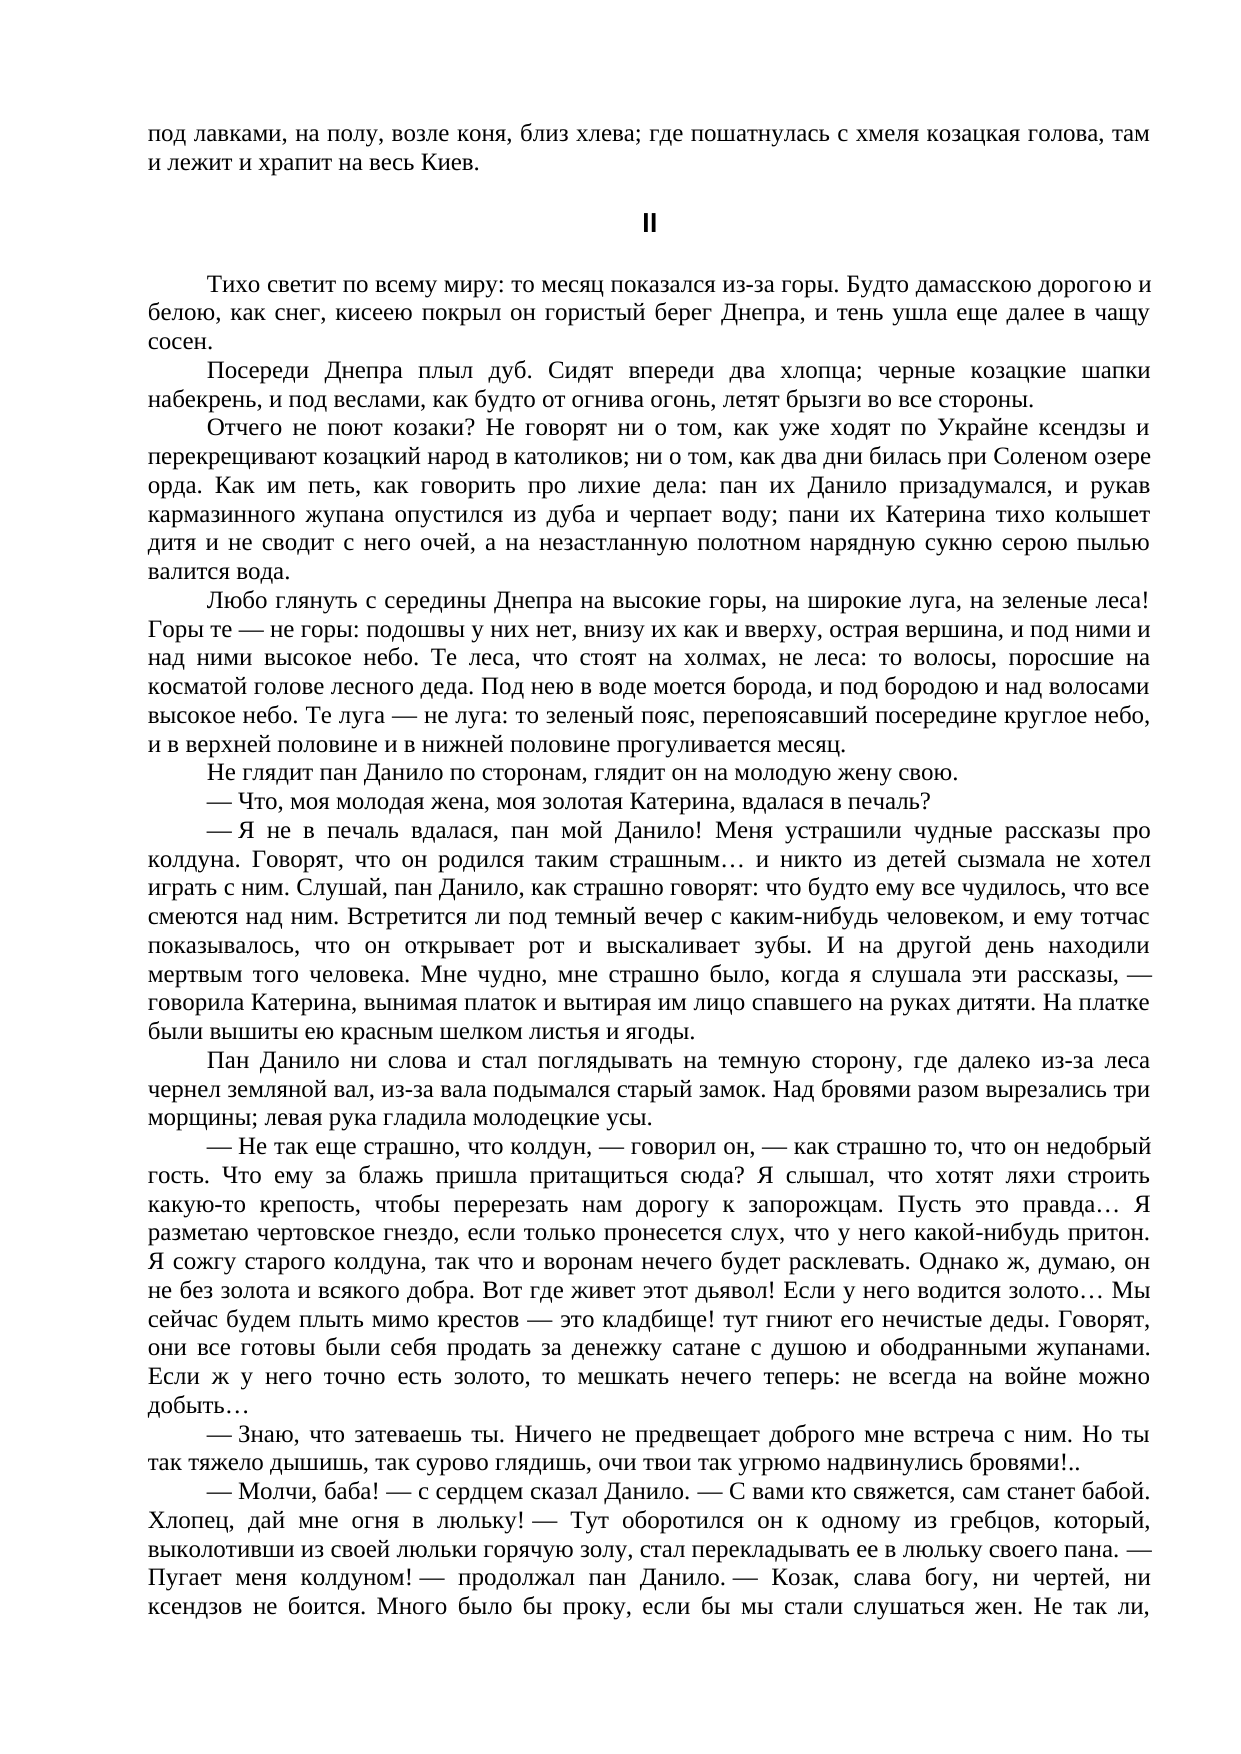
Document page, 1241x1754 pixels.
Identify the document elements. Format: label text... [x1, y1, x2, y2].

text под лавками, на полу, возле коня, близ хлева; где пошатнулась с хмеля козацкая голова, там и лежит и храпит на весь Киев. [148, 118, 1152, 176]
text Тихо светит по всему миру: то месяц показался из-за горы. Будто дамасскою дорогою и белою, как снег, кисеею покрыл он гористый берег Днепра, и тень ушла еще далее в чащу сосен. [148, 269, 1152, 355]
subtitle II [148, 204, 1152, 240]
text — Что, моя молодая жена, моя золотая Катерина, вдалася в печаль? [148, 786, 1152, 815]
text — Не так еще страшно, что колдун, — говорил он, — как страшно то, что он недобрый гость. Что ему за блажь пришла притащиться сюда? Я слышал, что хотят ляхи строить какую-то крепость, чтобы перерезать нам дорогу к запорожцам. Пусть это правда… Я разметаю чертовское гнездо, если только пронесется слух, что у него какой-нибудь притон. Я сожгу старого колдуна, так что и воронам нечего будет расклевать. Однако ж, думаю, он не без золота и всякого добра. Вот где живет этот дьявол! Если у него водится золото… Мы сейчас будем плыть мимо крестов — это кладбище! тут гниют его нечистые деды. Говорят, они все готовы были себя продать за денежку сатане с душою и ободранными жупанами. Если ж у него точно есть золото, то мешкать нечего теперь: не всегда на войне можно добыть… [148, 1131, 1152, 1419]
text Посереди Днепра плыл дуб. Сидят впереди два хлопца; черные козацкие шапки набекрень, и под веслами, как будто от огнива огонь, летят брызги во все стороны. [148, 355, 1152, 412]
text — Молчи, баба! — с сердцем сказал Данило. — С вами кто свяжется, сам станет бабой. Хлопец, дай мне огня в люльку! — Тут оборотился он к одному из гребцов, который, выколотивши из своей люльки горячую золу, стал перекладывать ее в люльку своего пана. — Пугает меня колдуном! — продолжал пан Данило. — Козак, слава богу, ни чертей, ни ксендзов не боится. Много было бы проку, если бы мы стали слушаться жен. Не так ли, [148, 1476, 1152, 1620]
text Отчего не поют козаки? Не говорят ни о том, как уже ходят по Украйне ксендзы и перекрещивают козацкий народ в католиков; ни о том, как два дни билась при Соленом озере орда. Как им петь, как говорить про лихие дела: пан их Данило призадумался, и рукав кармазинного жупана опустился из дуба и черпает воду; пани их Катерина тихо колышет дитя и не сводит с него очей, а на незастланную полотном нарядную сукню серою пылью валится вода. [148, 412, 1152, 585]
text Любо глянуть с середины Днепра на высокие горы, на широкие луга, на зеленые леса! Горы те — не горы: подошвы у них нет, внизу их как и вверху, острая вершина, и под ними и над ними высокое небо. Те леса, что стоят на холмах, не леса: то волосы, поросшие на косматой голове лесного деда. Под нею в воде моется борода, и под бородою и над волосами высокое небо. Те луга — не луга: то зеленый пояс, перепоясавший посередине круглое небо, и в верхней половине и в нижней половине прогуливается месяц. [148, 585, 1152, 757]
text Пан Данило ни слова и стал поглядывать на темную сторону, где далеко из-за леса чернел земляной вал, из-за вала подымался старый замок. Над бровями разом вырезались три морщины; левая рука гладила молодецкие усы. [148, 1045, 1152, 1131]
text — Я не в печаль вдалася, пан мой Данило! Меня устрашили чудные рассказы про колдуна. Говорят, что он родился таким страшным… и никто из детей сызмала не хотел играть с ним. Слушай, пан Данило, как страшно говорят: что будто ему все чудилось, что все смеются над ним. Встретится ли под темный вечер с каким-нибудь человеком, и ему тотчас показывалось, что он открывает рот и выскаливает зубы. И на другой день находили мертвым того человека. Мне чудно, мне страшно было, когда я слушала эти рассказы, — говорила Катерина, вынимая платок и вытирая им лицо спавшего на руках дитяти. На платке были вышиты ею красным шелком листья и ягоды. [148, 815, 1152, 1045]
text Не глядит пан Данило по сторонам, глядит он на молодую жену свою. [148, 757, 1152, 786]
text — Знаю, что затеваешь ты. Ничего не предвещает доброго мне встреча с ним. Но ты так тяжело дышишь, так сурово глядишь, очи твои так угрюмо надвинулись бровями!.. [148, 1419, 1152, 1476]
